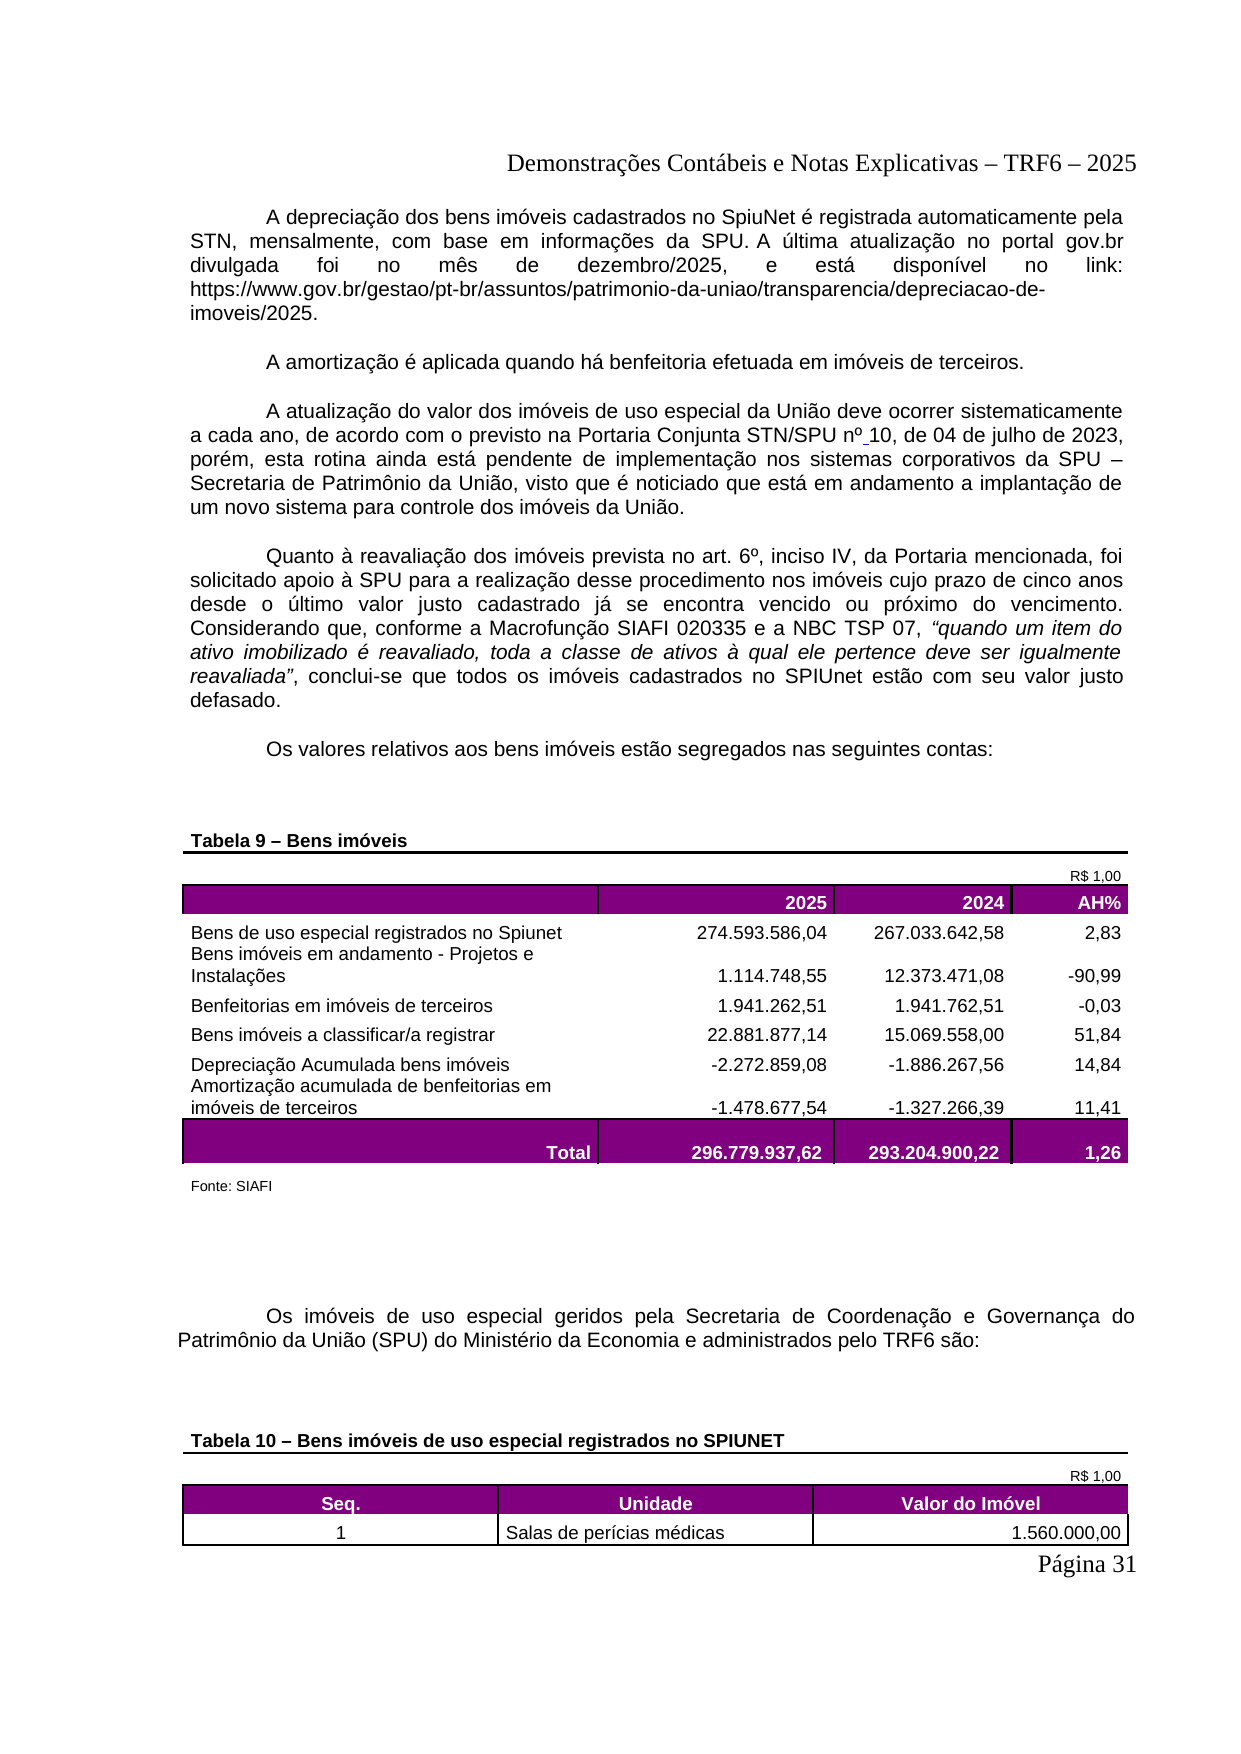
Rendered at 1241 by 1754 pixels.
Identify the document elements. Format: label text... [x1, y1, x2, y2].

table_cell 2,83 [1011, 914, 1128, 943]
table_cell 2025 [599, 886, 833, 914]
table_header Tabela 10 – Bens imóveis de uso especial registrados no SPIUNET [183, 1422, 813, 1452]
table_cell 296.779.937,62 [599, 1120, 833, 1163]
table_cell 1.114.748,55 [598, 943, 834, 986]
table_cell Valor do Imóvel [814, 1486, 1128, 1514]
table_cell R$ 1,00 [1011, 854, 1128, 884]
table_cell 12.373.471,08 [834, 943, 1011, 986]
table_cell 14,84 [1011, 1046, 1128, 1075]
table_cell R$ 1,00 [813, 1454, 1128, 1484]
table_header [813, 1422, 1128, 1452]
table_cell Total [184, 1120, 597, 1163]
table_cell 274.593.586,04 [598, 914, 834, 943]
table_cell 1.941.262,51 [598, 986, 834, 1016]
table_cell [834, 1164, 1011, 1194]
table_cell 22.881.877,14 [598, 1016, 834, 1046]
table_cell 1.941.762,51 [834, 986, 1011, 1016]
table_cell [498, 1454, 813, 1484]
text Os valores relativos aos bens imóveis estão segregados nas seguintes contas: [190, 736, 1124, 760]
table_cell Benfeitorias em imóveis de terceiros [183, 986, 598, 1016]
table_cell Depreciação Acumulada bens imóveis [183, 1046, 598, 1075]
table_cell 15.069.558,00 [834, 1016, 1011, 1046]
table_cell Amortização acumulada de benfeitorias em imóveis de terceiros [183, 1075, 598, 1118]
table_cell Seq. [184, 1486, 497, 1514]
text A atualização do valor dos imóveis de uso especial da União deve ocorrer sistematicamente a cada ano, de acordo com o previsto na Portaria Conjunta STN/SPU nº 10, de 04 de julho de 2023, porém, esta rotina ainda está pendente de implementação nos sistemas corporativos da SPU – Secretaria de Patrimônio da União, visto que é noticiado que está em andamento a implantação de um novo sistema para controle dos imóveis da União. [190, 399, 1124, 519]
table_cell Bens de uso especial registrados no Spiunet [183, 914, 598, 943]
text Os imóveis de uso especial geridos pela Secretaria de Coordenação e Governança do Patrimônio da União (SPU) do Ministério da Economia e administrados pelo TRF6 são: [177, 1304, 1137, 1352]
table_cell [183, 854, 598, 884]
table_cell Salas de perícias médicas [499, 1514, 812, 1543]
table_cell [184, 886, 597, 914]
table_cell [598, 1164, 834, 1194]
text Quanto à reavaliação dos imóveis prevista no art. 6º, inciso IV, da Portaria mencionada, foi solicitado apoio à SPU para a realização desse procedimento nos imóveis cujo prazo de cinco anos desde o último valor justo cadastrado já se encontra vencido ou próximo do vencimento. Considerando que, conforme a Macrofunção SIAFI 020335 e a NBC TSP 07, “quando um item do ativo imobilizado é reavaliado, toda a classe de ativos à qual ele pertence deve ser igualmente reavaliada”, conclui‑se que todos os imóveis cadastrados no SPIUnet estão com seu valor justo defasado. [190, 544, 1124, 711]
table_cell 1,26 [1013, 1120, 1128, 1163]
table_cell -1.478.677,54 [598, 1075, 834, 1118]
table_cell 1 [184, 1514, 497, 1543]
table_cell -1.327.266,39 [834, 1075, 1011, 1118]
table_cell -2.272.859,08 [598, 1046, 834, 1075]
table_cell AH% [1013, 886, 1128, 914]
table_cell [183, 1454, 498, 1484]
table_cell -90,99 [1011, 943, 1128, 986]
table_cell -0,03 [1011, 986, 1128, 1016]
table_cell Fonte: SIAFI [183, 1164, 598, 1194]
text A amortização é aplicada quando há benfeitoria efetuada em imóveis de terceiros. [190, 350, 1124, 374]
text A depreciação dos bens imóveis cadastrados no SpiuNet é registrada automaticamente pela STN, mensalmente, com base em informações da SPU. A última atualização no portal gov.br divulgada foi no mês de dezembro/2025, e está disponível no link: https://www.gov.br/gestao/pt-br/assuntos/patrimonio-da-uniao/transparencia/depreciacao-de-imoveis/2025. [190, 205, 1124, 325]
table_cell 51,84 [1011, 1016, 1128, 1046]
table_cell Bens imóveis em andamento - Projetos e Instalações [183, 943, 598, 986]
table_cell Unidade [499, 1486, 812, 1514]
table_cell [598, 854, 834, 884]
table_header Tabela 9 – Bens imóveis [183, 822, 1128, 851]
table_cell [1011, 1164, 1128, 1194]
table_cell 293.204.900,22 [835, 1120, 1010, 1163]
table_cell -1.886.267,56 [834, 1046, 1011, 1075]
table_cell 267.033.642,58 [834, 914, 1011, 943]
table_cell [834, 854, 1011, 884]
table_cell Bens imóveis a classificar/a registrar [183, 1016, 598, 1046]
table_cell 1.560.000,00 [814, 1514, 1127, 1543]
table_cell 11,41 [1011, 1075, 1128, 1118]
table_cell 2024 [835, 886, 1010, 914]
